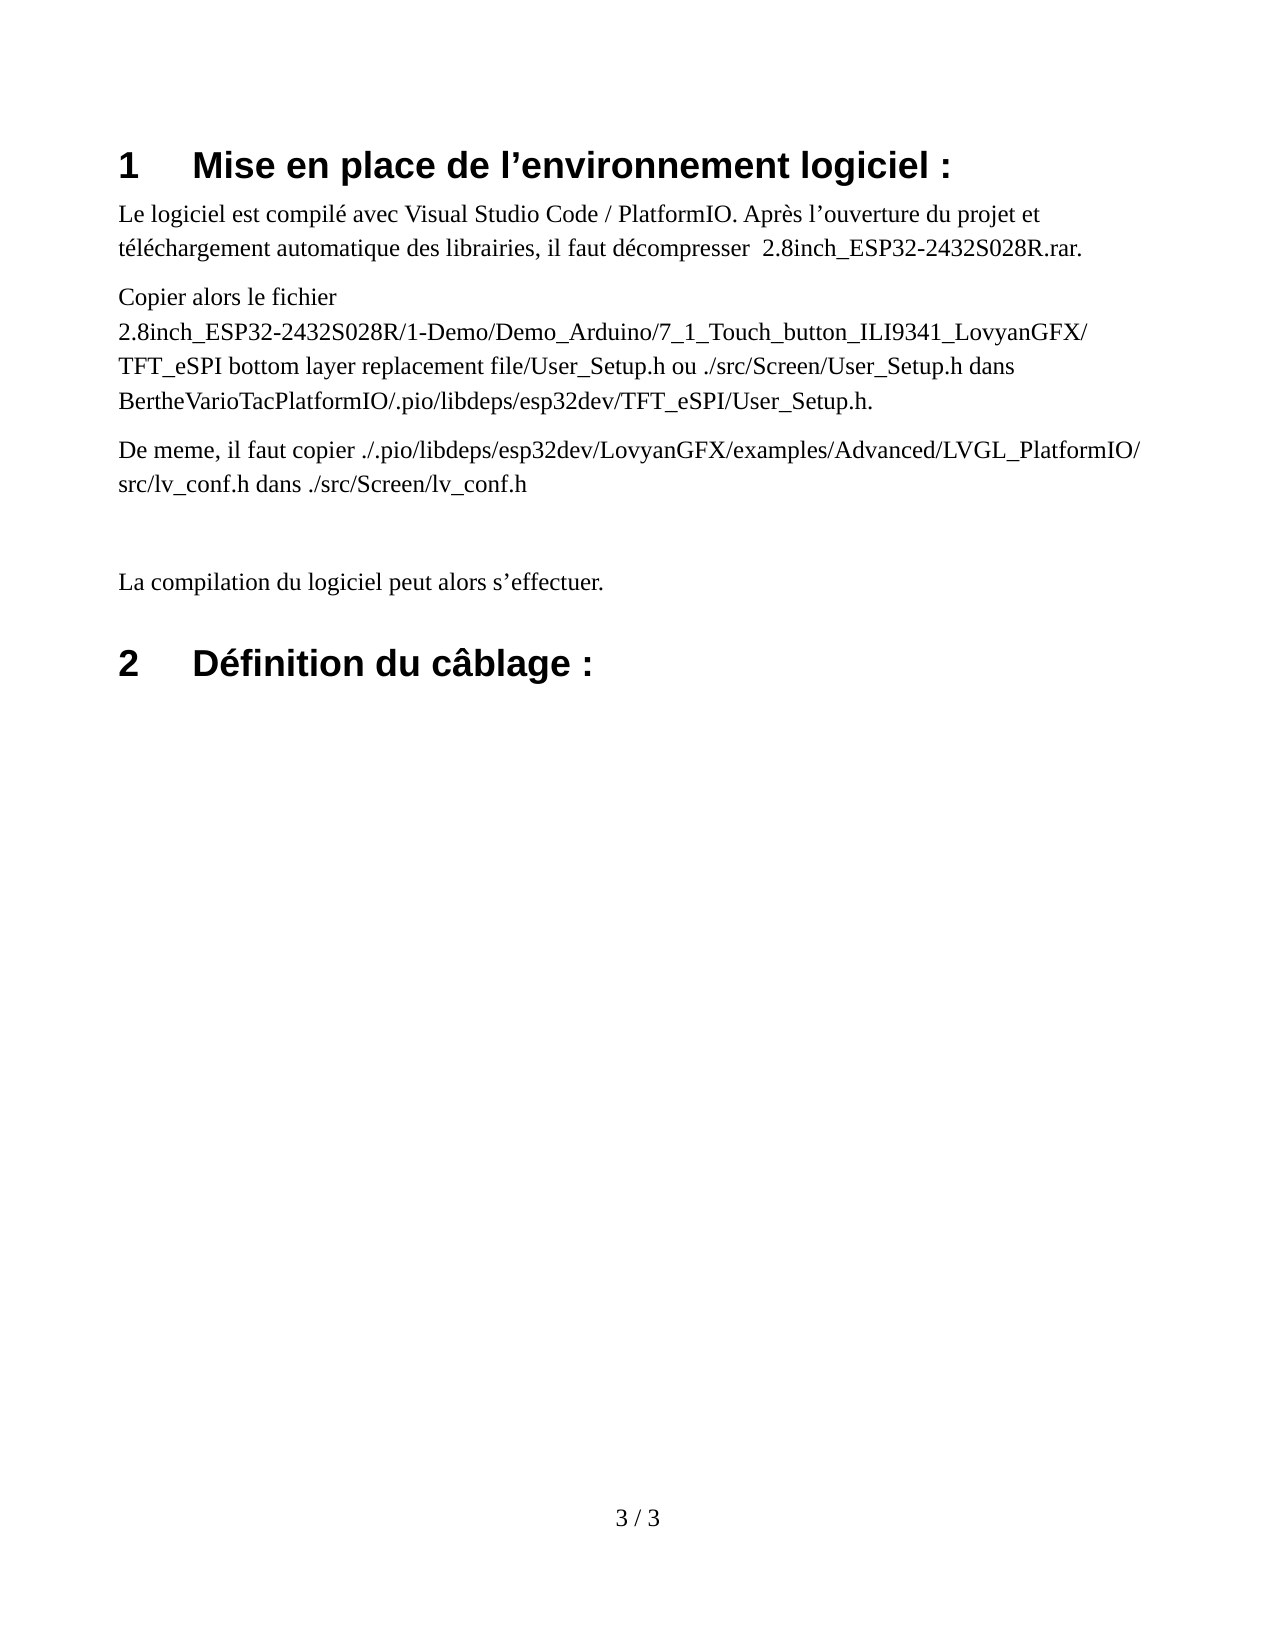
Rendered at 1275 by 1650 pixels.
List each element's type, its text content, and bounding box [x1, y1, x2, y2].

subtitle Définition du câblage : [118, 641, 1157, 684]
text Copier alors le fichier 2.8inch_ESP32-2432S028R/1-Demo/Demo_Arduino/7_1_Touch_button_ILI9341_LovyanGFX/TFT_eSPI bottom layer replacement file/User_Setup.h ou ./src/Screen/User_Setup.h dans BertheVarioTacPlatformIO/.pio/libdeps/esp32dev/TFT_eSPI/User_Setup.h. [118, 282, 1157, 414]
text Le logiciel est compilé avec Visual Studio Code / PlatformIO. Après l’ouverture du projet et téléchargement automatique des librairies, il faut décompresser 2.8inch_ESP32-2432S028R.rar. [118, 199, 1157, 262]
text De meme, il faut copier ./.pio/libdeps/esp32dev/LovyanGFX/examples/Advanced/LVGL_PlatformIO/src/lv_conf.h dans ./src/Screen/lv_conf.h [118, 435, 1157, 498]
text La compilation du logiciel peut alors s’effectuer. [118, 567, 1157, 596]
subtitle Mise en place de l’environnement logiciel : [118, 143, 1157, 186]
